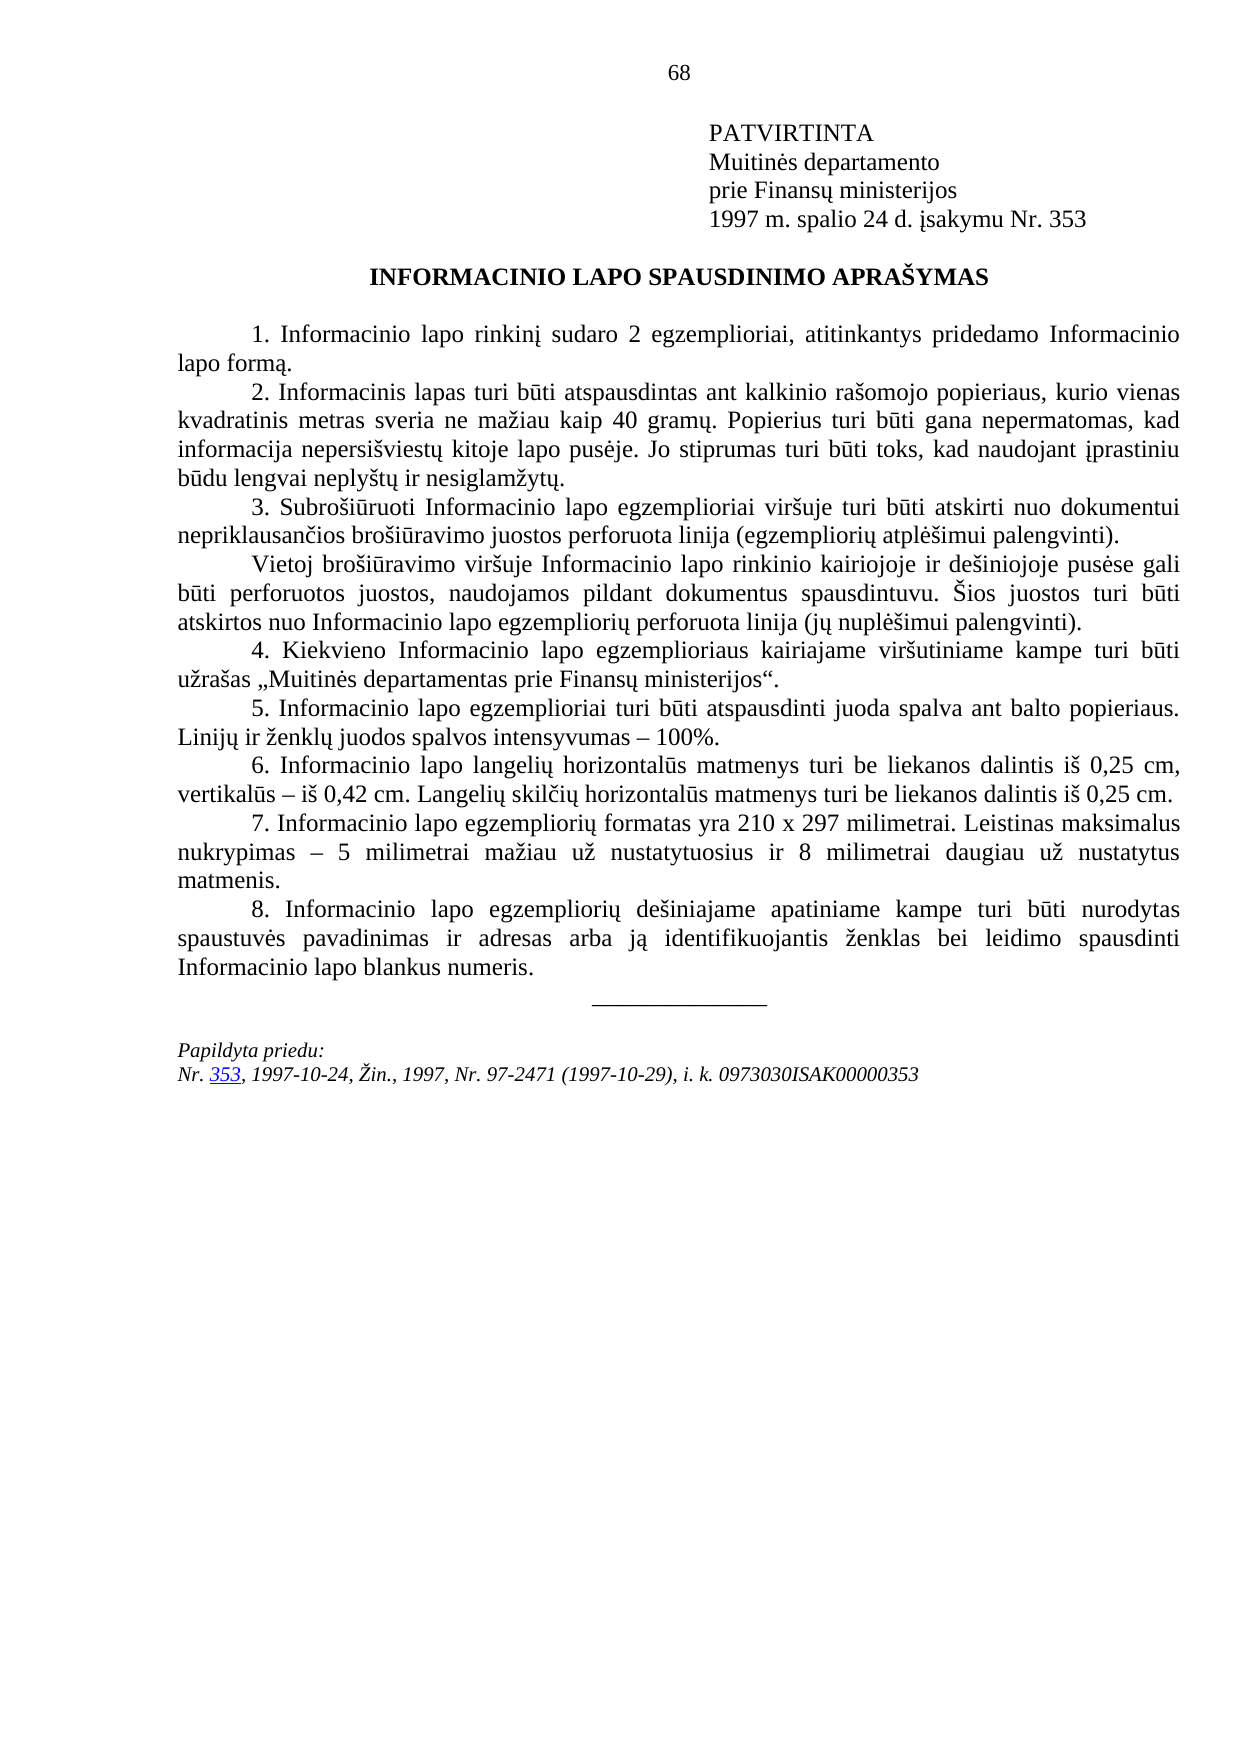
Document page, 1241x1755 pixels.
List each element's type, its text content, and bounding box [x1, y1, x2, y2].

text 5. Informacinio lapo egzemplioriai turi būti atspausdinti juoda spalva ant balto popieriaus. Linijų ir ženklų juodos spalvos intensyvumas – 100%. [177, 693, 1181, 751]
text 1997 m. spalio 24 d. įsakymu Nr. 353 [177, 204, 1181, 233]
text 8. Informacinio lapo egzempliorių dešiniajame apatiniame kampe turi būti nurodytas spaustuvės pavadinimas ir adresas arba ją identifikuojantis ženklas bei leidimo spausdinti Informacinio lapo blankus numeris. [177, 894, 1181, 981]
text 2. Informacinis lapas turi būti atspausdintas ant kalkinio rašomojo popieriaus, kurio vienas kvadratinis metras sveria ne mažiau kaip 40 gramų. Popierius turi būti gana nepermatomas, kad informacija nepersišviestų kitoje lapo pusėje. Jo stiprumas turi būti toks, kad naudojant įprastiniu būdu lengvai neplyštų ir nesiglamžytų. [177, 377, 1181, 492]
text Nr. 353, 1997-10-24, Žin., 1997, Nr. 97-2471 (1997-10-29), i. k. 0973030ISAK00000353 [177, 1062, 1181, 1086]
text prie Finansų ministerijos [177, 176, 1181, 204]
text Muitinės departamento [177, 147, 1181, 176]
text Papildyta priedu: [177, 1038, 1181, 1062]
text 6. Informacinio lapo langelių horizontalūs matmenys turi be liekanos dalintis iš 0,25 cm, vertikalūs – iš 0,42 cm. Langelių skilčių horizontalūs matmenys turi be liekanos dalintis iš 0,25 cm. [177, 751, 1181, 808]
text 3. Subrošiūruoti Informacinio lapo egzemplioriai viršuje turi būti atskirti nuo dokumentui nepriklausančios brošiūravimo juostos perforuota linija (egzempliorių atplėšimui palengvinti). [177, 492, 1181, 549]
text 7. Informacinio lapo egzempliorių formatas yra 210 x 297 milimetrai. Leistinas maksimalus nukrypimas – 5 milimetrai mažiau už nustatytuosius ir 8 milimetrai daugiau už nustatytus matmenis. [177, 808, 1181, 894]
text ______________ [177, 981, 1181, 1009]
text Patvirtinta [709, 118, 1181, 147]
text Informacinio lapo spausdinimo aprašymas [177, 262, 1181, 291]
text Vietoj brošiūravimo viršuje Informacinio lapo rinkinio kairiojoje ir dešiniojoje pusėse gali būti perforuotos juostos, naudojamos pildant dokumentus spausdintuvu. Šios juostos turi būti atskirtos nuo Informacinio lapo egzempliorių perforuota linija (jų nuplėšimui palengvinti). [177, 549, 1181, 636]
text 1. Informacinio lapo rinkinį sudaro 2 egzemplioriai, atitinkantys pridedamo Informacinio lapo formą. [177, 319, 1181, 377]
text 4. Kiekvieno Informacinio lapo egzemplioriaus kairiajame viršutiniame kampe turi būti užrašas „Muitinės departamentas prie Finansų ministerijos“. [177, 636, 1181, 693]
